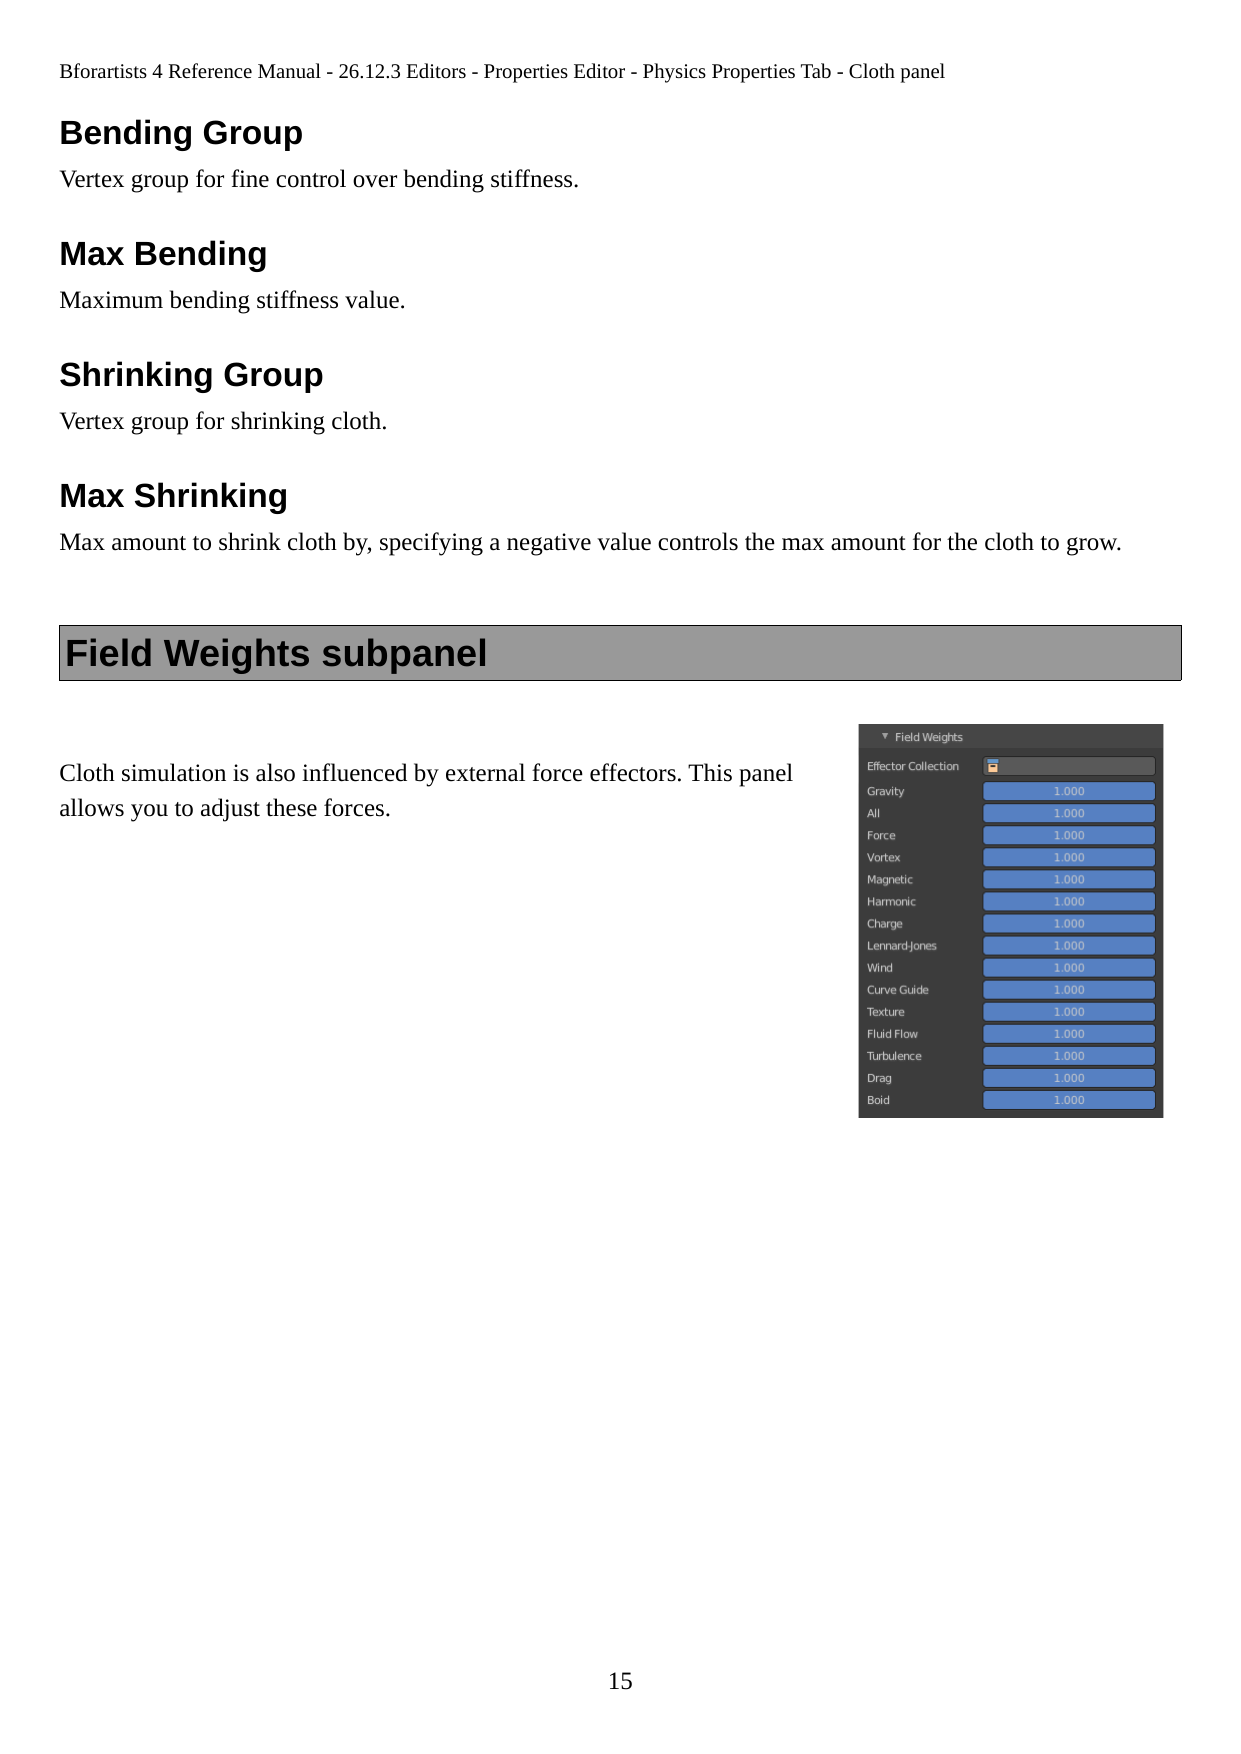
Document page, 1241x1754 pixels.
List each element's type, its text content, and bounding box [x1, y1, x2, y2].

text Maximum bending stiffness value. [59, 285, 1181, 313]
subtitle Shrinking Group [59, 355, 1181, 393]
subtitle Bending Group [59, 113, 1181, 151]
table_header Field Weights subpanel [60, 626, 1181, 680]
subtitle Max Shrinking [59, 476, 1181, 514]
subtitle Max Bending [59, 234, 1181, 272]
text Vertex group for shrinking cloth. [59, 406, 1181, 434]
picture [858, 724, 1164, 1118]
text Vertex group for fine control over bending stiffness. [59, 164, 1181, 192]
text Max amount to shrink cloth by, specifying a negative value controls the max amount for the cloth to grow. [59, 527, 1181, 556]
text Cloth simulation is also influenced by external force effectors. This panel allows you to adjust these forces. [59, 758, 858, 821]
